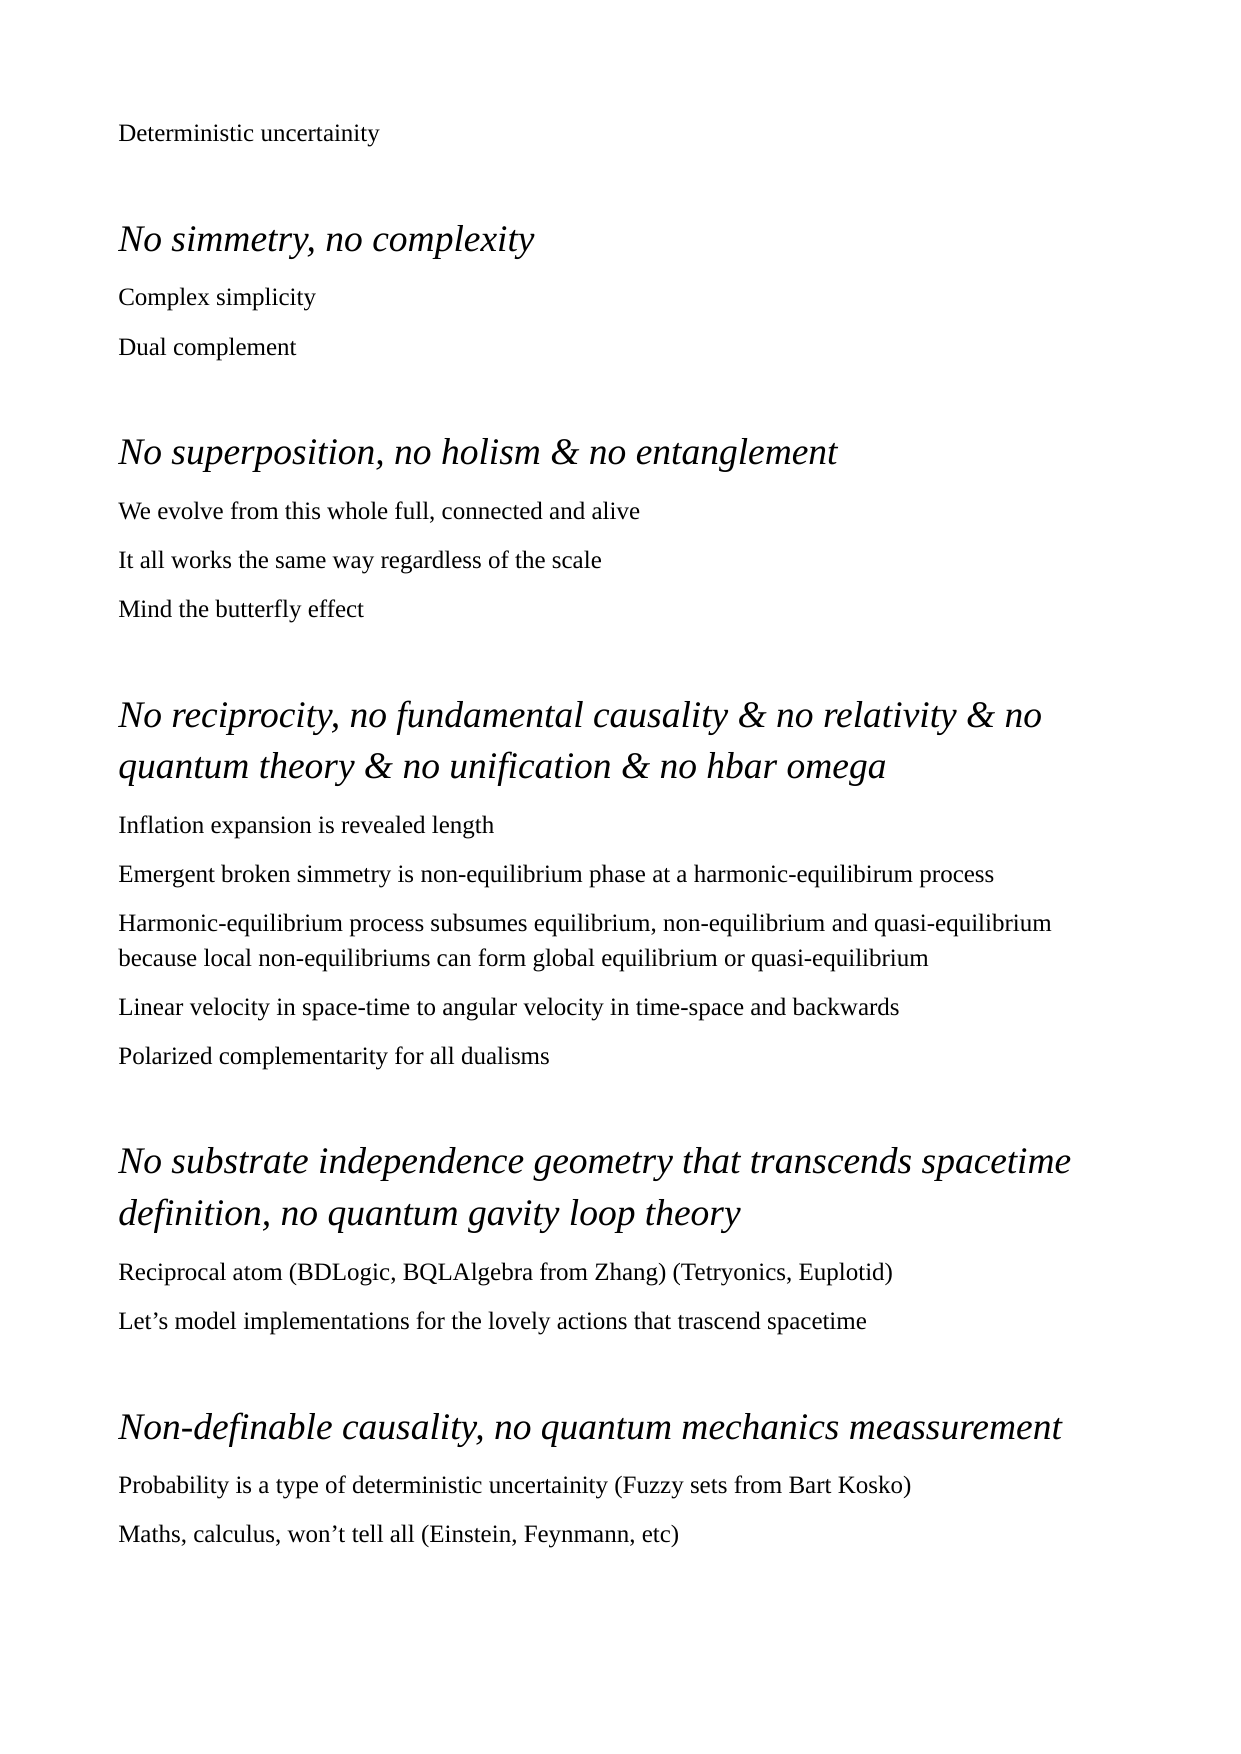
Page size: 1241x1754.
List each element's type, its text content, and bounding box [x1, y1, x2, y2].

text Non-definable causality, no quantum mechanics meassurement [118, 1404, 1122, 1447]
text Linear velocity in space-time to angular velocity in time-space and backwards [118, 992, 1122, 1021]
text No reciprocity, no fundamental causality & no relativity & no quantum theory & no unification & no hbar omega [118, 692, 1122, 787]
text No superposition, no holism & no entanglement [118, 430, 1122, 473]
text Inflation expansion is revealed length [118, 810, 1122, 839]
text No simmetry, no complexity [118, 216, 1122, 259]
text Polarized complementarity for all dualisms [118, 1041, 1122, 1069]
text It all works the same way regardless of the scale [118, 545, 1122, 574]
text No substrate independence geometry that transcends spacetime definition, no quantum gavity loop theory [118, 1139, 1122, 1234]
text Probability is a type of deterministic uncertainity (Fuzzy sets from Bart Kosko) [118, 1470, 1122, 1499]
text Maths, calculus, won’t tell all (Einstein, Feynmann, etc) [118, 1519, 1122, 1548]
text Harmonic-equilibrium process subsumes equilibrium, non-equilibrium and quasi-equilibrium because local non-equilibriums can form global equilibrium or quasi-equilibrium [118, 908, 1122, 971]
text Complex simplicity [118, 282, 1122, 311]
text Deterministic uncertainity [118, 118, 1122, 147]
text Reciprocal atom (BDLogic, BQLAlgebra from Zhang) (Tetryonics, Euplotid) [118, 1257, 1122, 1286]
text Dual complement [118, 332, 1122, 360]
text Mind the butterfly effect [118, 594, 1122, 623]
text We evolve from this whole full, connected and alive [118, 496, 1122, 525]
text Let’s model implementations for the lovely actions that trascend spacetime [118, 1306, 1122, 1335]
text Emergent broken simmetry is non-equilibrium phase at a harmonic-equilibirum process [118, 859, 1122, 888]
